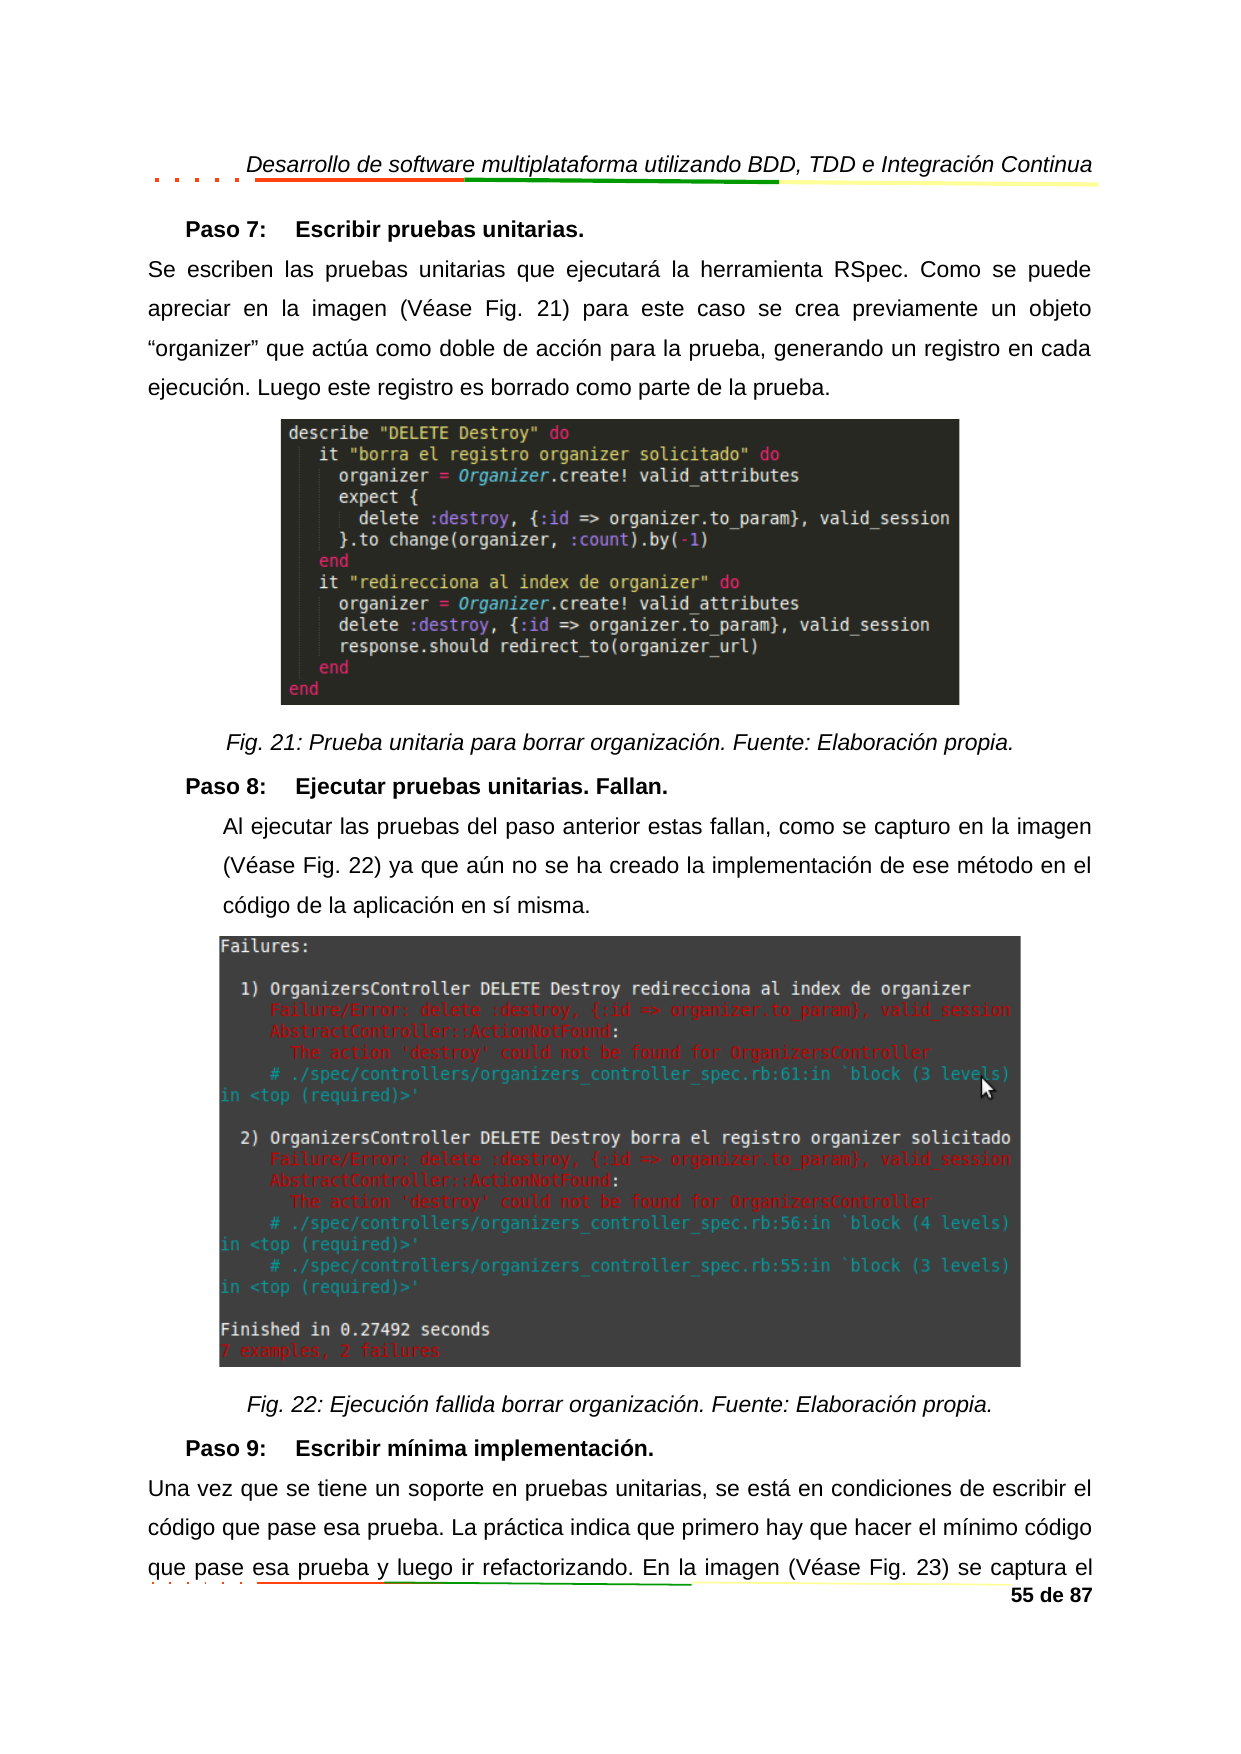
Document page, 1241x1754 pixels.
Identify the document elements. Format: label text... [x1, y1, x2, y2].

list Escribir mínima implementación. [185, 1435, 1093, 1462]
text Se escriben las pruebas unitarias que ejecutará la herramienta RSpec. Como se puede apreciar en la imagen (Véase Fig. 21) para este caso se crea previamente un objeto “organizer” que actúa como doble de acción para la prueba, generando un registro en cada ejecución. Luego este registro es borrado como parte de la prueba. [148, 256, 1093, 401]
text Una vez que se tiene un soporte en pruebas unitarias, se está en condiciones de escribir el código que pase esa prueba. La práctica indica que primero hay que hacer el mínimo código que pase esa prueba y luego ir refactorizando. En la imagen (Véase Fig. 23) se captura el [148, 1475, 1093, 1580]
list Escribir pruebas unitarias. [185, 216, 1093, 243]
table_header [148, 414, 1093, 710]
table_cell Fig. 21: Prueba unitaria para borrar organización. Fuente: Elaboración propia. [148, 710, 1093, 773]
list Al ejecutar las pruebas del paso anterior estas fallan, como se capturo en la imagen (Véase Fig. 22) ya que aún no se ha creado la implementación de ese método en el código de la aplicación en sí misma. [185, 813, 1093, 918]
table_header [148, 931, 1092, 1372]
list Ejecutar pruebas unitarias. Fallan. [185, 773, 1093, 799]
picture [280, 419, 960, 705]
picture [219, 936, 1021, 1367]
table_cell Fig. 22: Ejecución fallida borrar organización. Fuente: Elaboración propia. [148, 1373, 1092, 1435]
